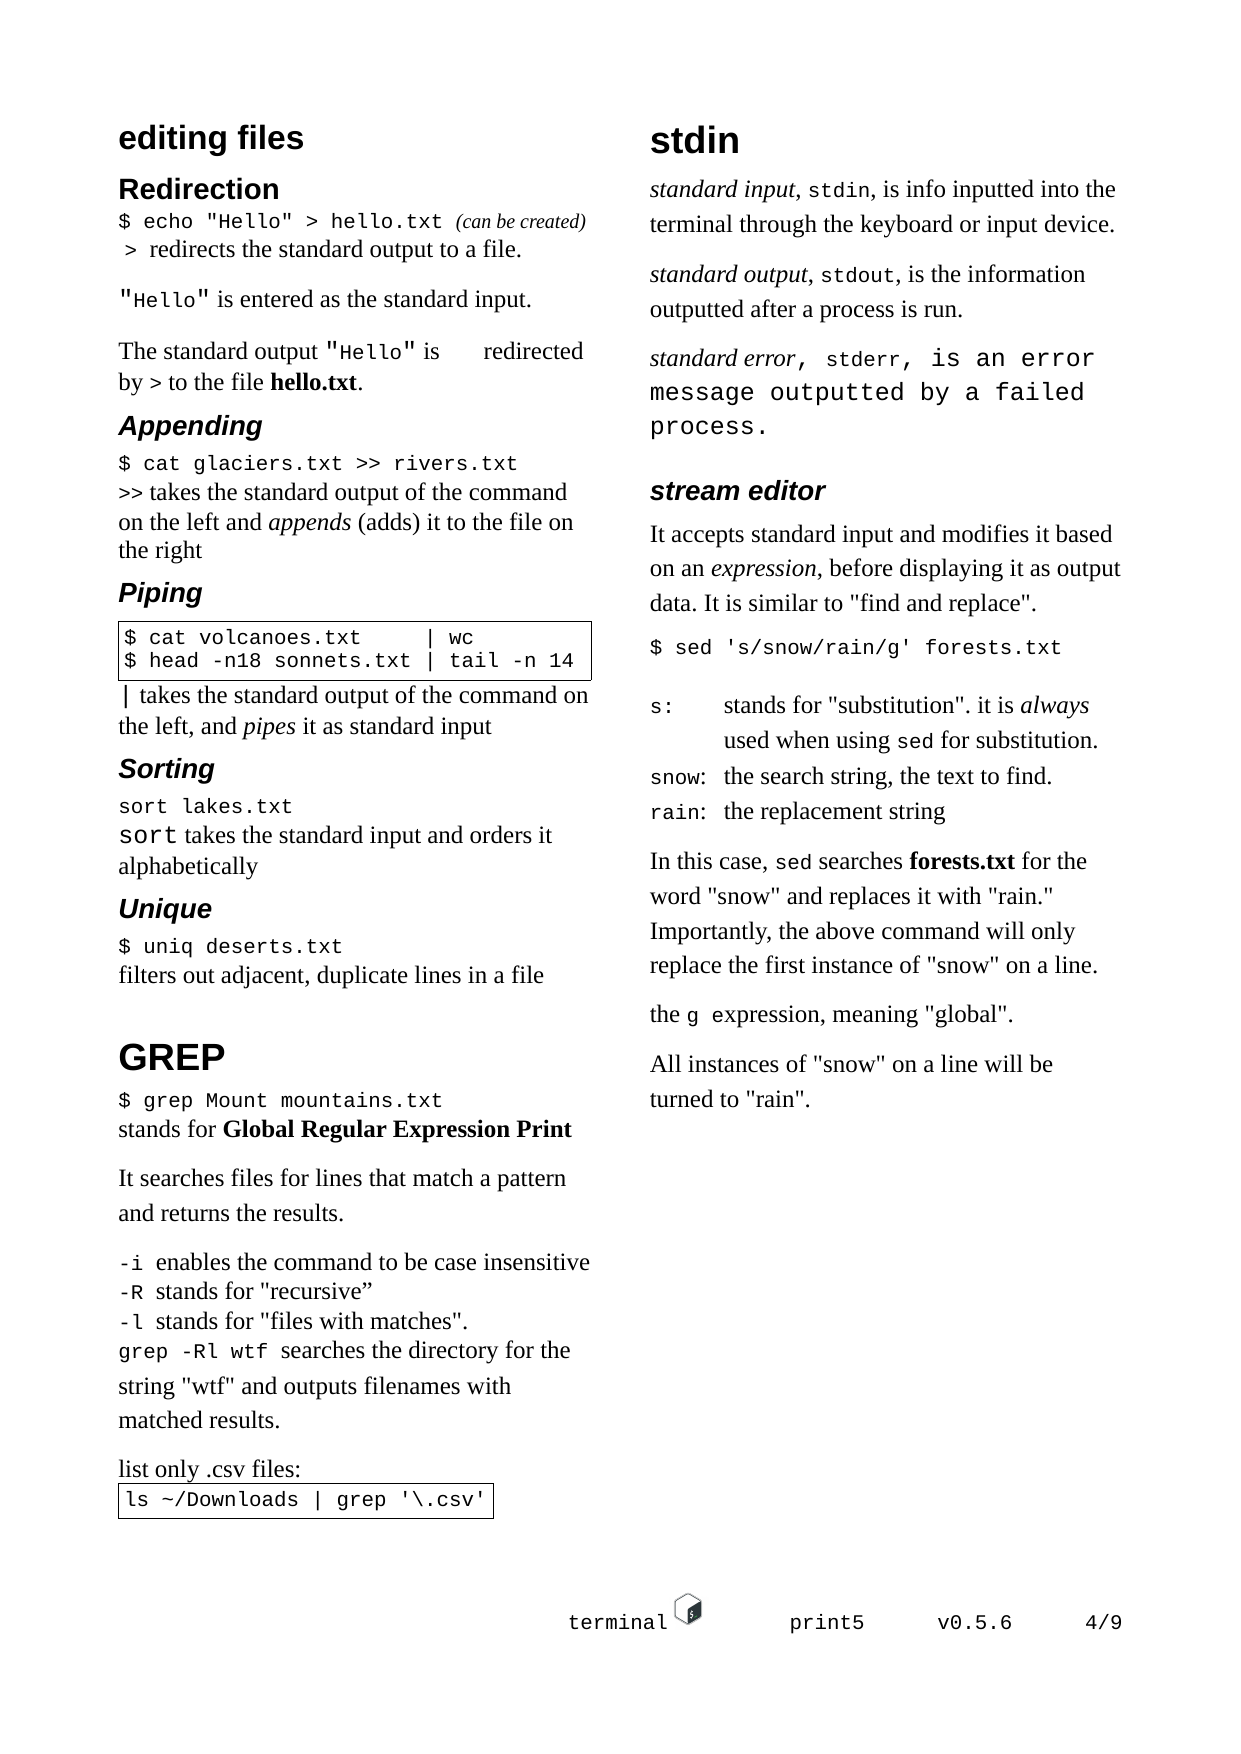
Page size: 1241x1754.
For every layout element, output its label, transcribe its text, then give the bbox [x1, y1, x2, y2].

text All instances of "snow" on a line will be turned to "rain". [649, 1049, 1122, 1113]
subtitle stdin [649, 118, 1122, 162]
subtitle Unique [118, 892, 591, 924]
text In this case, sed searches forests.txt for the word "snow" and replaces it with "rain." Importantly, the above command will only replace the first instance of "snow" on a line. [649, 846, 1122, 979]
subtitle stream editor [649, 474, 1122, 506]
subtitle Appending [118, 409, 591, 441]
text > redirects the standard output to a file. [118, 234, 591, 264]
text the g expression, meaning "global". [649, 999, 1122, 1029]
text standard output, stdout, is the information outputted after a process is run. [649, 259, 1122, 323]
subtitle Sorting [118, 752, 591, 784]
text It searches files for lines that match a pattern and returns the results. [118, 1163, 591, 1226]
text stands for Global Regular Expression Print [118, 1114, 591, 1143]
subtitle editing files [118, 118, 591, 157]
text "Hello" is entered as the standard input. [118, 284, 591, 315]
text It accepts standard input and modifies it based on an expression, before displaying it as output data. It is similar to "find and replace". [649, 519, 1122, 617]
text -i enables the command to be case insensitive [118, 1247, 591, 1276]
text rain: the replacement string [649, 796, 1122, 826]
text $ cat glaciers.txt >> rivers.txt [118, 453, 591, 477]
text standard input, stdin, is info inputted into the terminal through the keyboard or input device. [649, 174, 1122, 238]
table_header $ cat volcanoes.txt | wc $ head -n18 sonnets.txt | tail -n 14 [119, 622, 591, 680]
text list only .csv files: [118, 1454, 591, 1483]
text grep -Rl wtf searches the directory for the string "wtf" and outputs filenames with matched results. [118, 1335, 591, 1434]
text $ uniq deserts.txt [118, 937, 591, 960]
text $ echo "Hello" > hello.txt (can be created) [118, 209, 591, 234]
table_header ls ~/Downloads | grep '\.csv' [119, 1484, 493, 1518]
picture [667, 1588, 709, 1630]
text $ grep Mount mountains.txt [118, 1090, 591, 1114]
text | takes the standard output of the command on the left, and pipes it as standard input [118, 681, 591, 739]
text snow: the search string, the text to find. [649, 761, 1122, 790]
subtitle Piping [118, 577, 591, 608]
subtitle GREP [118, 1034, 591, 1078]
text sort takes the standard input and orders it alphabetically [118, 820, 591, 880]
subtitle Redirection [118, 172, 591, 206]
text filters out adjacent, duplicate lines in a file [118, 960, 591, 989]
text s: stands for "substitution". it is always used when using sed for substitution. [649, 690, 1122, 755]
text The standard output "Hello" is redirected by > to the file hello.txt. [118, 336, 591, 397]
text standard error, stderr, is an error message outputted by a failed process. [649, 343, 1122, 442]
text >> takes the standard output of the command on the left and appends (adds) it to the file on the right [118, 477, 591, 564]
text sort lakes.txt [118, 796, 591, 820]
text -R stands for "recursive” [118, 1276, 591, 1306]
text -l stands for "files with matches". [118, 1306, 591, 1335]
text $ sed 's/snow/rain/g' forests.txt [649, 637, 1122, 661]
